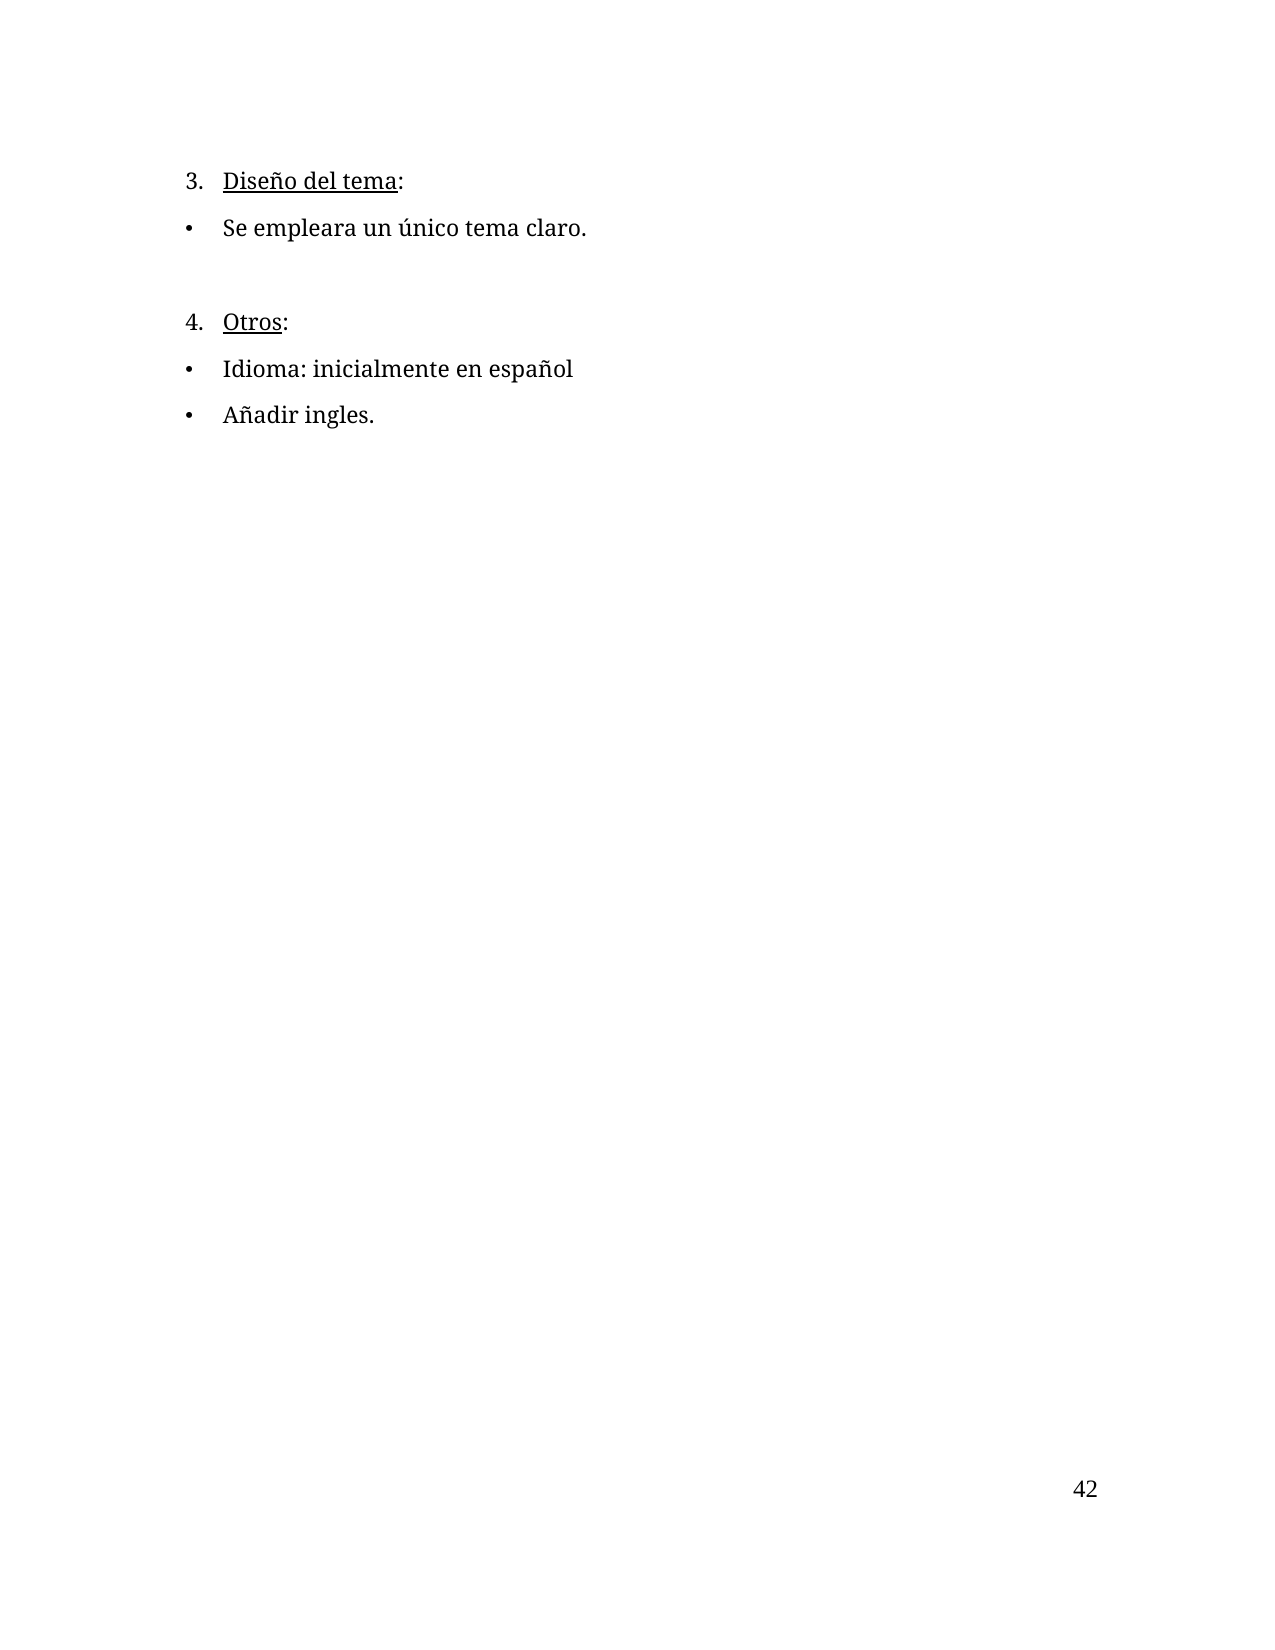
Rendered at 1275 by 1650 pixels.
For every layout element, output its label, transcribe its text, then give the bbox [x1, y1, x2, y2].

list Otros: [185, 306, 1098, 337]
list Diseño del tema: [185, 165, 1098, 196]
list Añadir ingles. [185, 399, 1098, 431]
list Idioma: inicialmente en español [185, 352, 1098, 384]
list Se empleara un único tema claro. [185, 212, 1098, 243]
